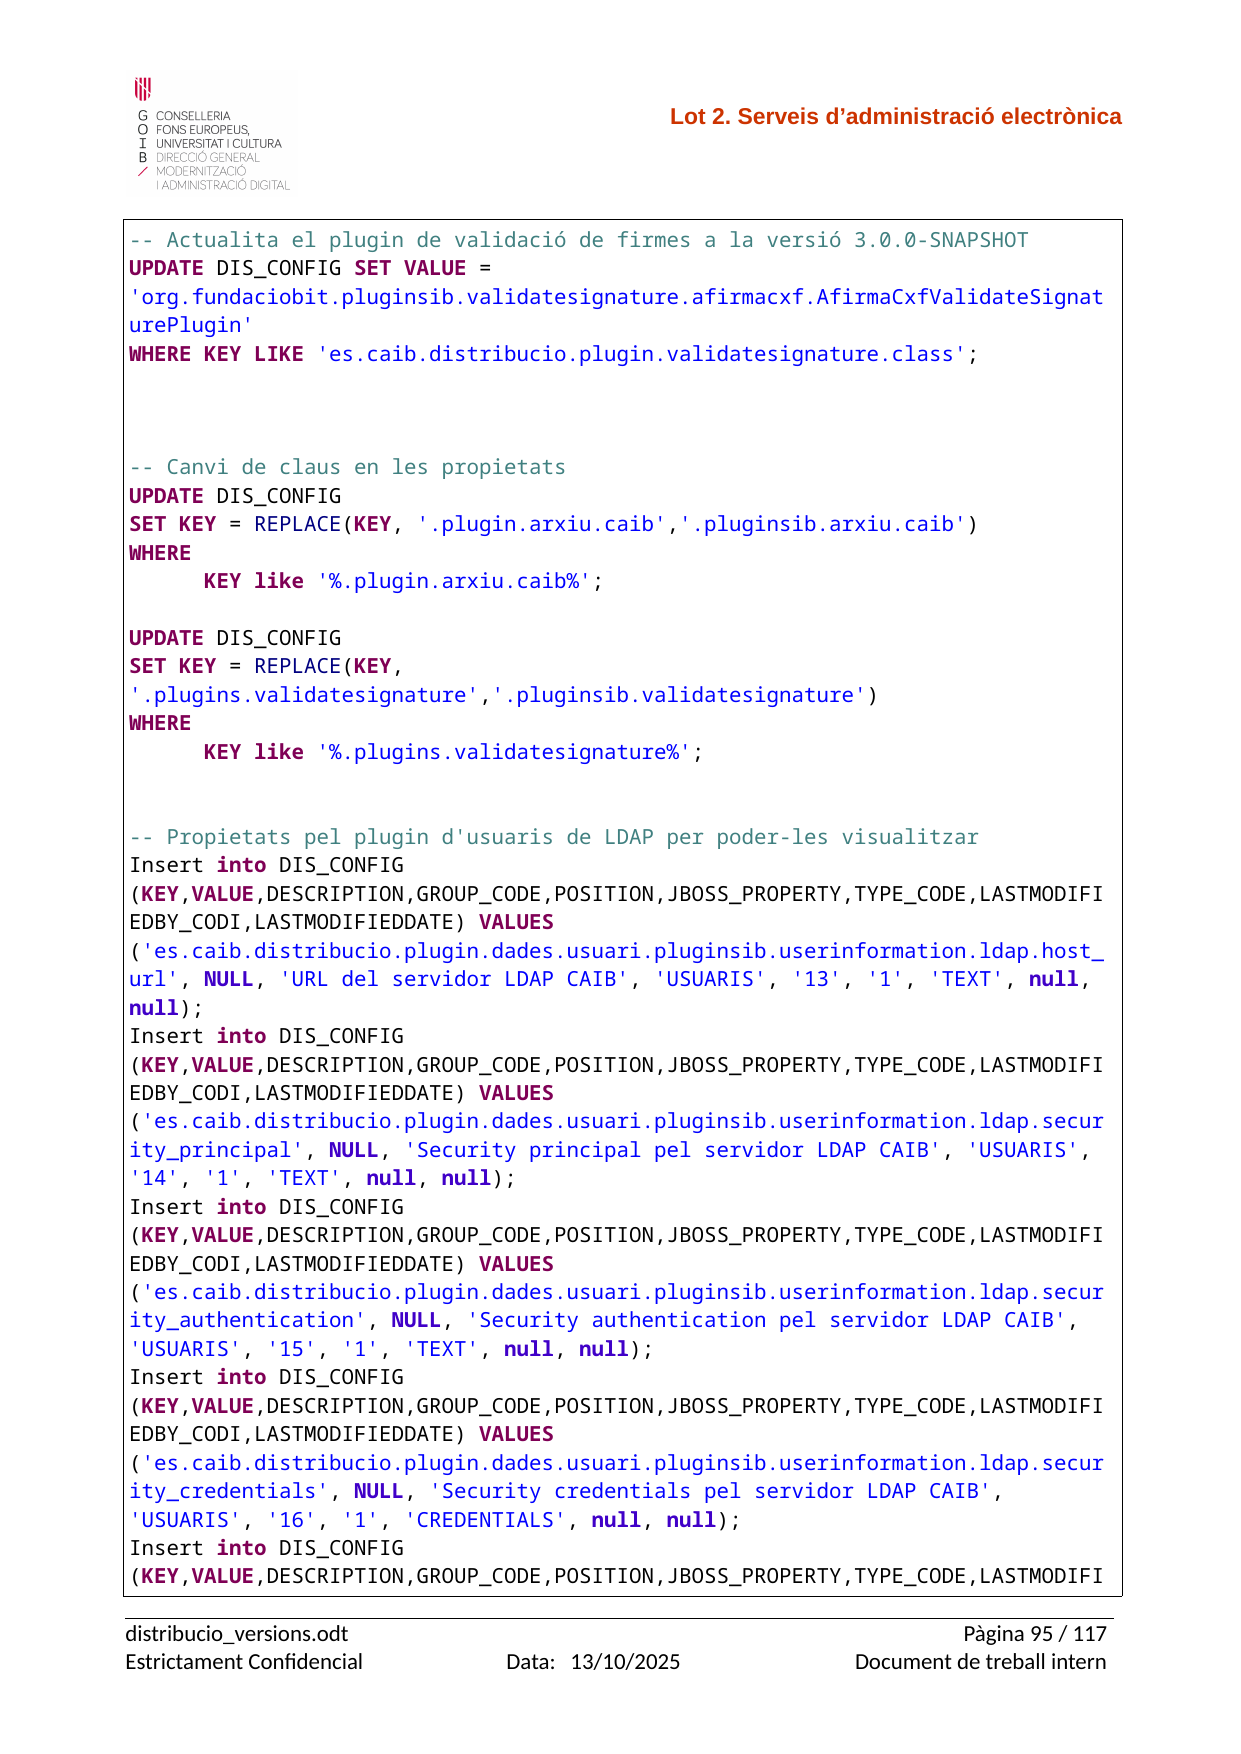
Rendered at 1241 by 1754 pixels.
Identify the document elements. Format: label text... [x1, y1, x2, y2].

table_header -- Actualita el plugin de validació de firmes a la versió 3.0.0-SNAPSHOT UPDATE DIS_CONFIG SET VALUE = 'org.fundaciobit.pluginsib.validatesignature.afirmacxf.AfirmaCxfValidateSignaturePlugin' WHERE KEY LIKE 'es.caib.distribucio.plugin.validatesignature.class'; -- Canvi de claus en les propietats UPDATE DIS_CONFIG SET KEY = REPLACE(KEY, '.plugin.arxiu.caib','.pluginsib.arxiu.caib') WHERE KEY like '%.plugin.arxiu.caib%'; UPDATE DIS_CONFIG SET KEY = REPLACE(KEY, '.plugins.validatesignature','.pluginsib.validatesignature') WHERE KEY like '%.plugins.validatesignature%'; -- Propietats pel plugin d'usuaris de LDAP per poder-les visualitzar Insert into DIS_CONFIG (KEY,VALUE,DESCRIPTION,GROUP_CODE,POSITION,JBOSS_PROPERTY,TYPE_CODE,LASTMODIFIEDBY_CODI,LASTMODIFIEDDATE) VALUES ('es.caib.distribucio.plugin.dades.usuari.pluginsib.userinformation.ldap.host_url', NULL, 'URL del servidor LDAP CAIB', 'USUARIS', '13', '1', 'TEXT', null, null); Insert into DIS_CONFIG (KEY,VALUE,DESCRIPTION,GROUP_CODE,POSITION,JBOSS_PROPERTY,TYPE_CODE,LASTMODIFIEDBY_CODI,LASTMODIFIEDDATE) VALUES ('es.caib.distribucio.plugin.dades.usuari.pluginsib.userinformation.ldap.security_principal', NULL, 'Security principal pel servidor LDAP CAIB', 'USUARIS', '14', '1', 'TEXT', null, null); Insert into DIS_CONFIG (KEY,VALUE,DESCRIPTION,GROUP_CODE,POSITION,JBOSS_PROPERTY,TYPE_CODE,LASTMODIFIEDBY_CODI,LASTMODIFIEDDATE) VALUES ('es.caib.distribucio.plugin.dades.usuari.pluginsib.userinformation.ldap.security_authentication', NULL, 'Security authentication pel servidor LDAP CAIB', 'USUARIS', '15', '1', 'TEXT', null, null); Insert into DIS_CONFIG (KEY,VALUE,DESCRIPTION,GROUP_CODE,POSITION,JBOSS_PROPERTY,TYPE_CODE,LASTMODIFIEDBY_CODI,LASTMODIFIEDDATE) VALUES ('es.caib.distribucio.plugin.dades.usuari.pluginsib.userinformation.ldap.security_credentials', NULL, 'Security credentials pel servidor LDAP CAIB', 'USUARIS', '16', '1', 'CREDENTIALS', null, null); Insert into DIS_CONFIG (KEY,VALUE,DESCRIPTION,GROUP_CODE,POSITION,JBOSS_PROPERTY,TYPE_CODE,LASTMODIFI [124, 220, 1122, 1596]
picture [126, 70, 299, 197]
